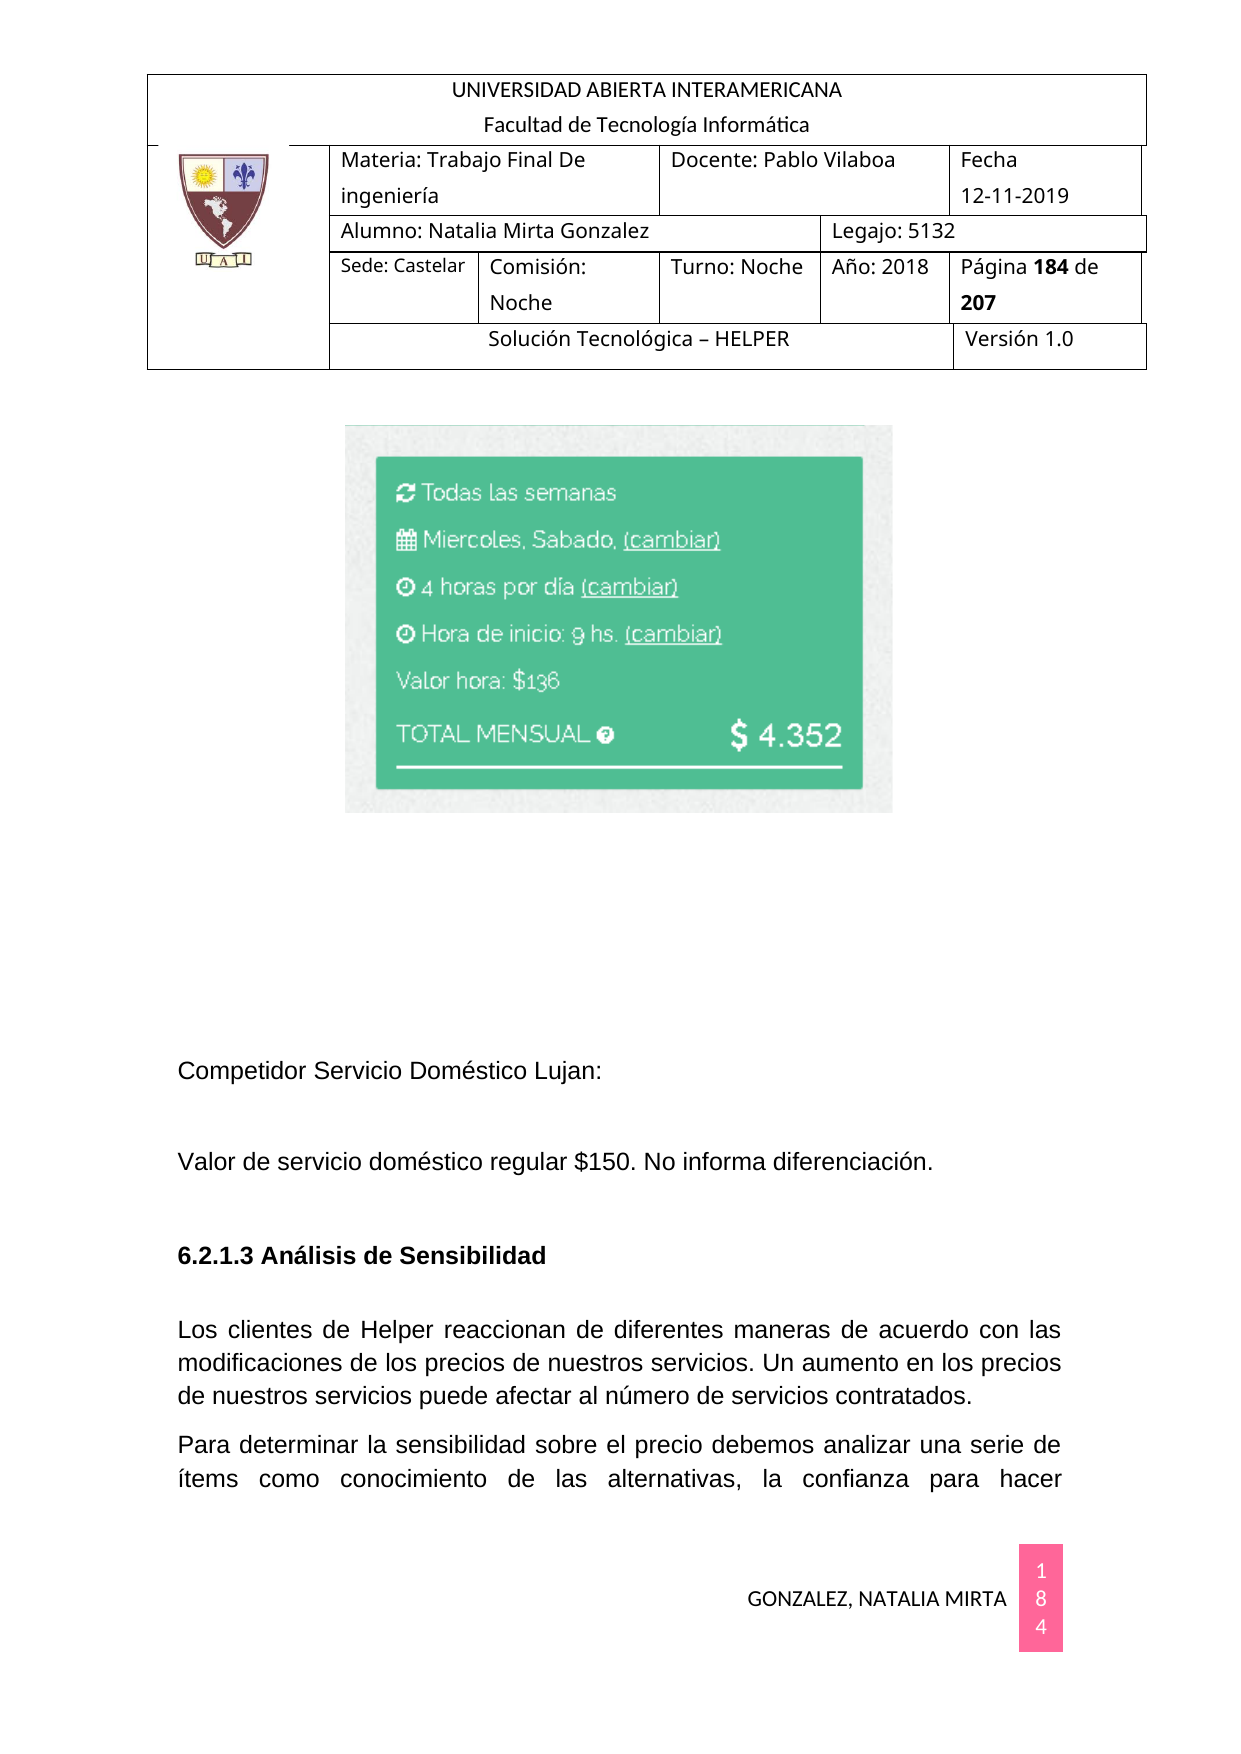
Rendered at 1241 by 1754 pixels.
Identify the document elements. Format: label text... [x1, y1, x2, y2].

subtitle 6.2.1.3 Análisis de Sensibilidad [177, 1241, 1063, 1270]
text Valor de servicio doméstico regular $150. No informa diferenciación. [177, 1147, 1063, 1176]
text Competidor Servicio Doméstico Lujan: [177, 1056, 1063, 1085]
text Para determinar la sensibilidad sobre el precio debemos analizar una serie de ítems como conocimiento de las alternativas, la confianza para hacer [177, 1431, 1063, 1492]
text Los clientes de Helper reaccionan de diferentes maneras de acuerdo con las modificaciones de los precios de nuestros servicios. Un aumento en los precios de nuestros servicios puede afectar al número de servicios contratados. [177, 1315, 1063, 1409]
